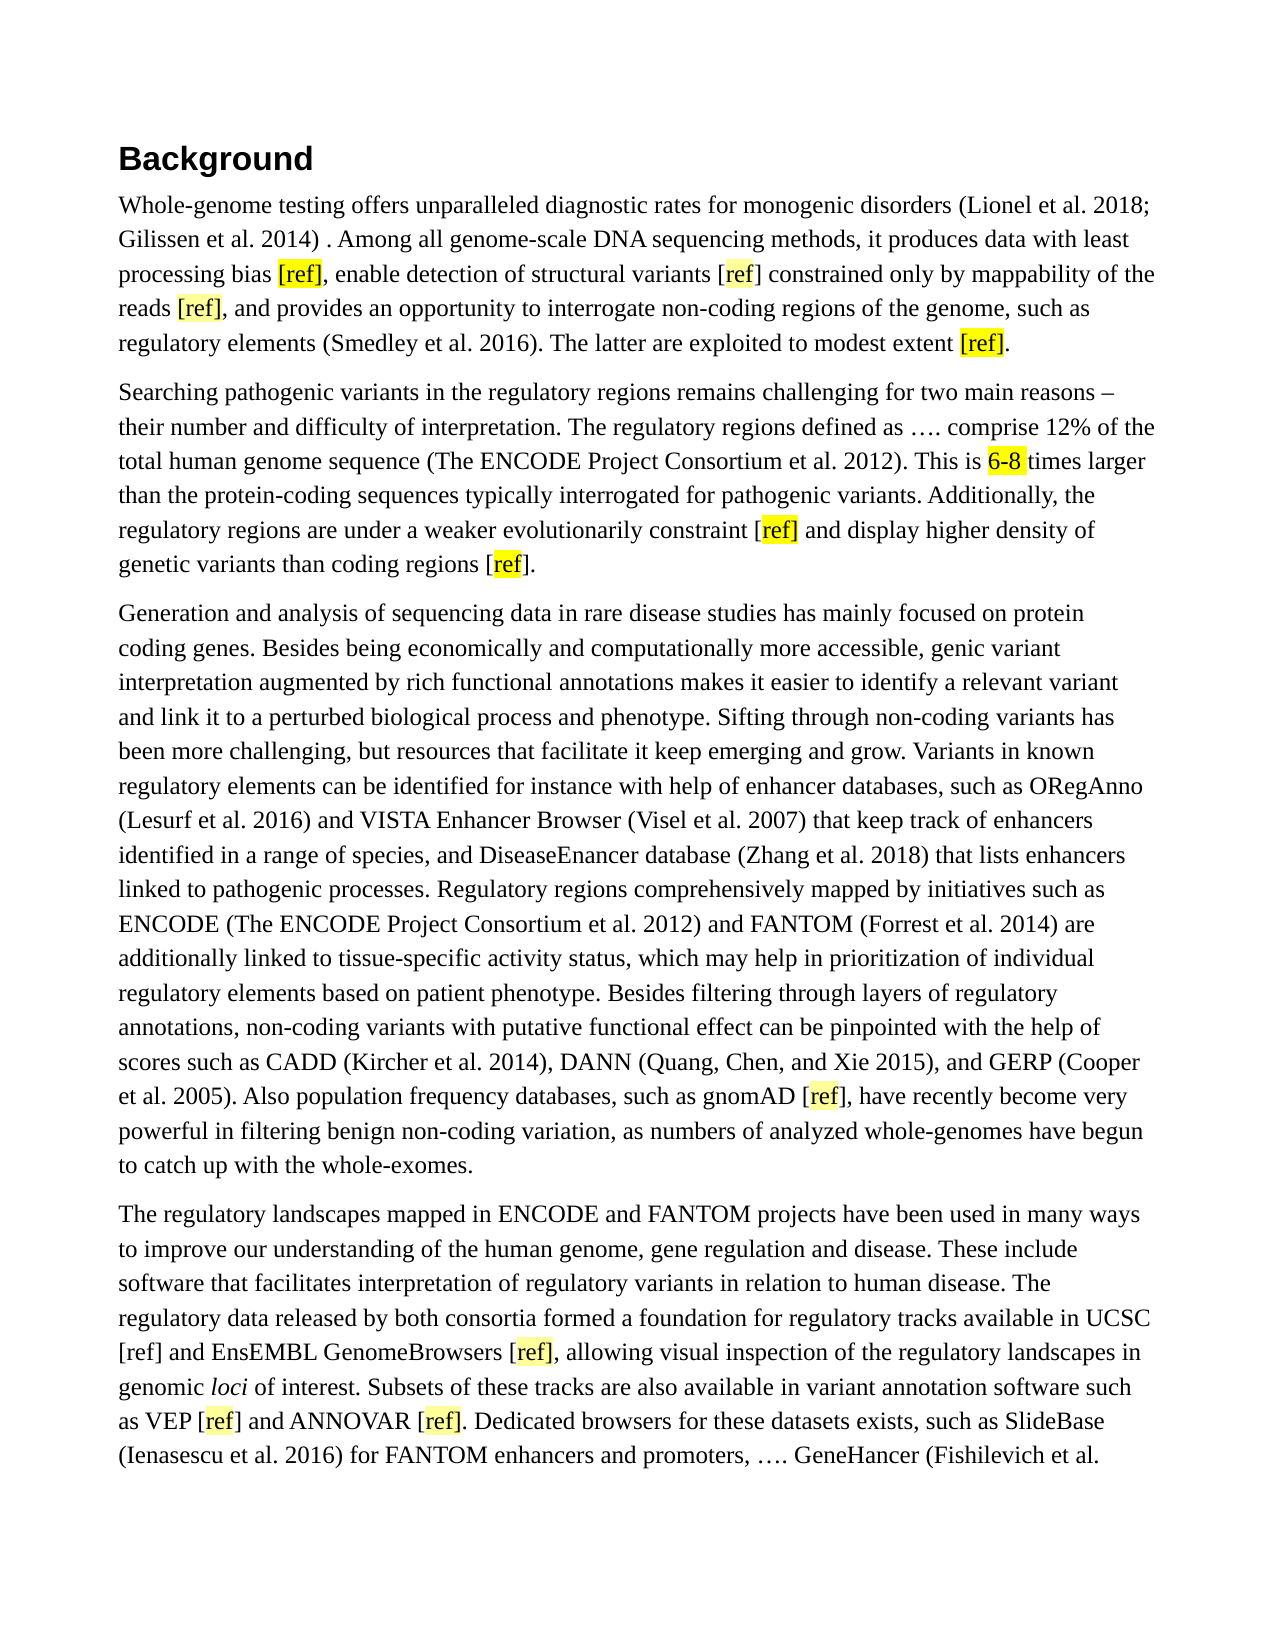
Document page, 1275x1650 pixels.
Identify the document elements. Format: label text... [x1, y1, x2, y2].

text Whole-genome testing offers unparalleled diagnostic rates for monogenic disorders (Lionel et al. 2018; Gilissen et al. 2014)⁠⁠ . Among all genome-scale DNA sequencing methods, it produces data with least processing bias [ref], enable detection of structural variants [ref] constrained only by mappability of the reads [ref], and provides an opportunity to interrogate non-coding regions of the genome, such as regulatory elements (Smedley et al. 2016)⁠. The latter are exploited to modest extent [ref]. [118, 190, 1157, 357]
text Searching pathogenic variants in the regulatory regions remains challenging for two main reasons – their number and difficulty of interpretation. The regulatory regions defined as …. comprise 12% of the total human genome sequence (The ENCODE Project Consortium et al. 2012)⁠. This is 6-8 times larger than the protein-coding sequences typically interrogated for pathogenic variants. Additionally, the regulatory regions are under a weaker evolutionarily constraint [ref] and display higher density of genetic variants than coding regions [ref]. [118, 377, 1157, 578]
text Generation and analysis of sequencing data in rare disease studies has mainly focused on protein coding genes. Besides being economically and computationally more accessible, genic variant interpretation augmented by rich functional annotations makes it easier to identify a relevant variant and link it to a perturbed biological process and phenotype. Sifting through non-coding variants has been more challenging, but resources that facilitate it keep emerging and grow. Variants in known regulatory elements can be identified for instance with help of enhancer databases, such as ORegAnno (Lesurf et al. 2016)⁠ and VISTA Enhancer Browser (Visel et al. 2007)⁠ that keep track of enhancers identified in a range of species, and DiseaseEnancer database (Zhang et al. 2018)⁠ that lists enhancers linked to pathogenic processes. Regulatory regions comprehensively mapped by initiatives such as ENCODE (The ENCODE Project Consortium et al. 2012)⁠ and FANTOM (Forrest et al. 2014)⁠ are additionally linked to tissue-specific activity status, which may help in prioritization of individual regulatory elements based on patient phenotype. Besides filtering through layers of regulatory annotations, non-coding variants with putative functional effect can be pinpointed with the help of scores such as CADD (Kircher et al. 2014)⁠, DANN (Quang, Chen, and Xie 2015)⁠, and GERP (Cooper et al. 2005)⁠. Also population frequency databases, such as gnomAD [ref], have recently become very powerful in filtering benign non-coding variation, as numbers of analyzed whole-genomes have begun to catch up with the whole-exomes. [118, 598, 1157, 1179]
text The regulatory landscapes mapped in ENCODE and FANTOM projects have been used in many ways to improve our understanding of the human genome, gene regulation and disease. These include software that facilitates interpretation of regulatory variants in relation to human disease. The regulatory data released by both consortia formed a foundation for regulatory tracks available in UCSC [ref] and EnsEMBL GenomeBrowsers [ref], allowing visual inspection of the regulatory landscapes in genomic loci of interest. Subsets of these tracks are also available in variant annotation software such as VEP [ref] and ANNOVAR [ref]. Dedicated browsers for these datasets exists, such as SlideBase (Ienasescu et al. 2016)⁠ for FANTOM enhancers and promoters, …. GeneHancer (Fishilevich et al. [118, 1199, 1157, 1469]
subtitle Background [118, 139, 1157, 178]
